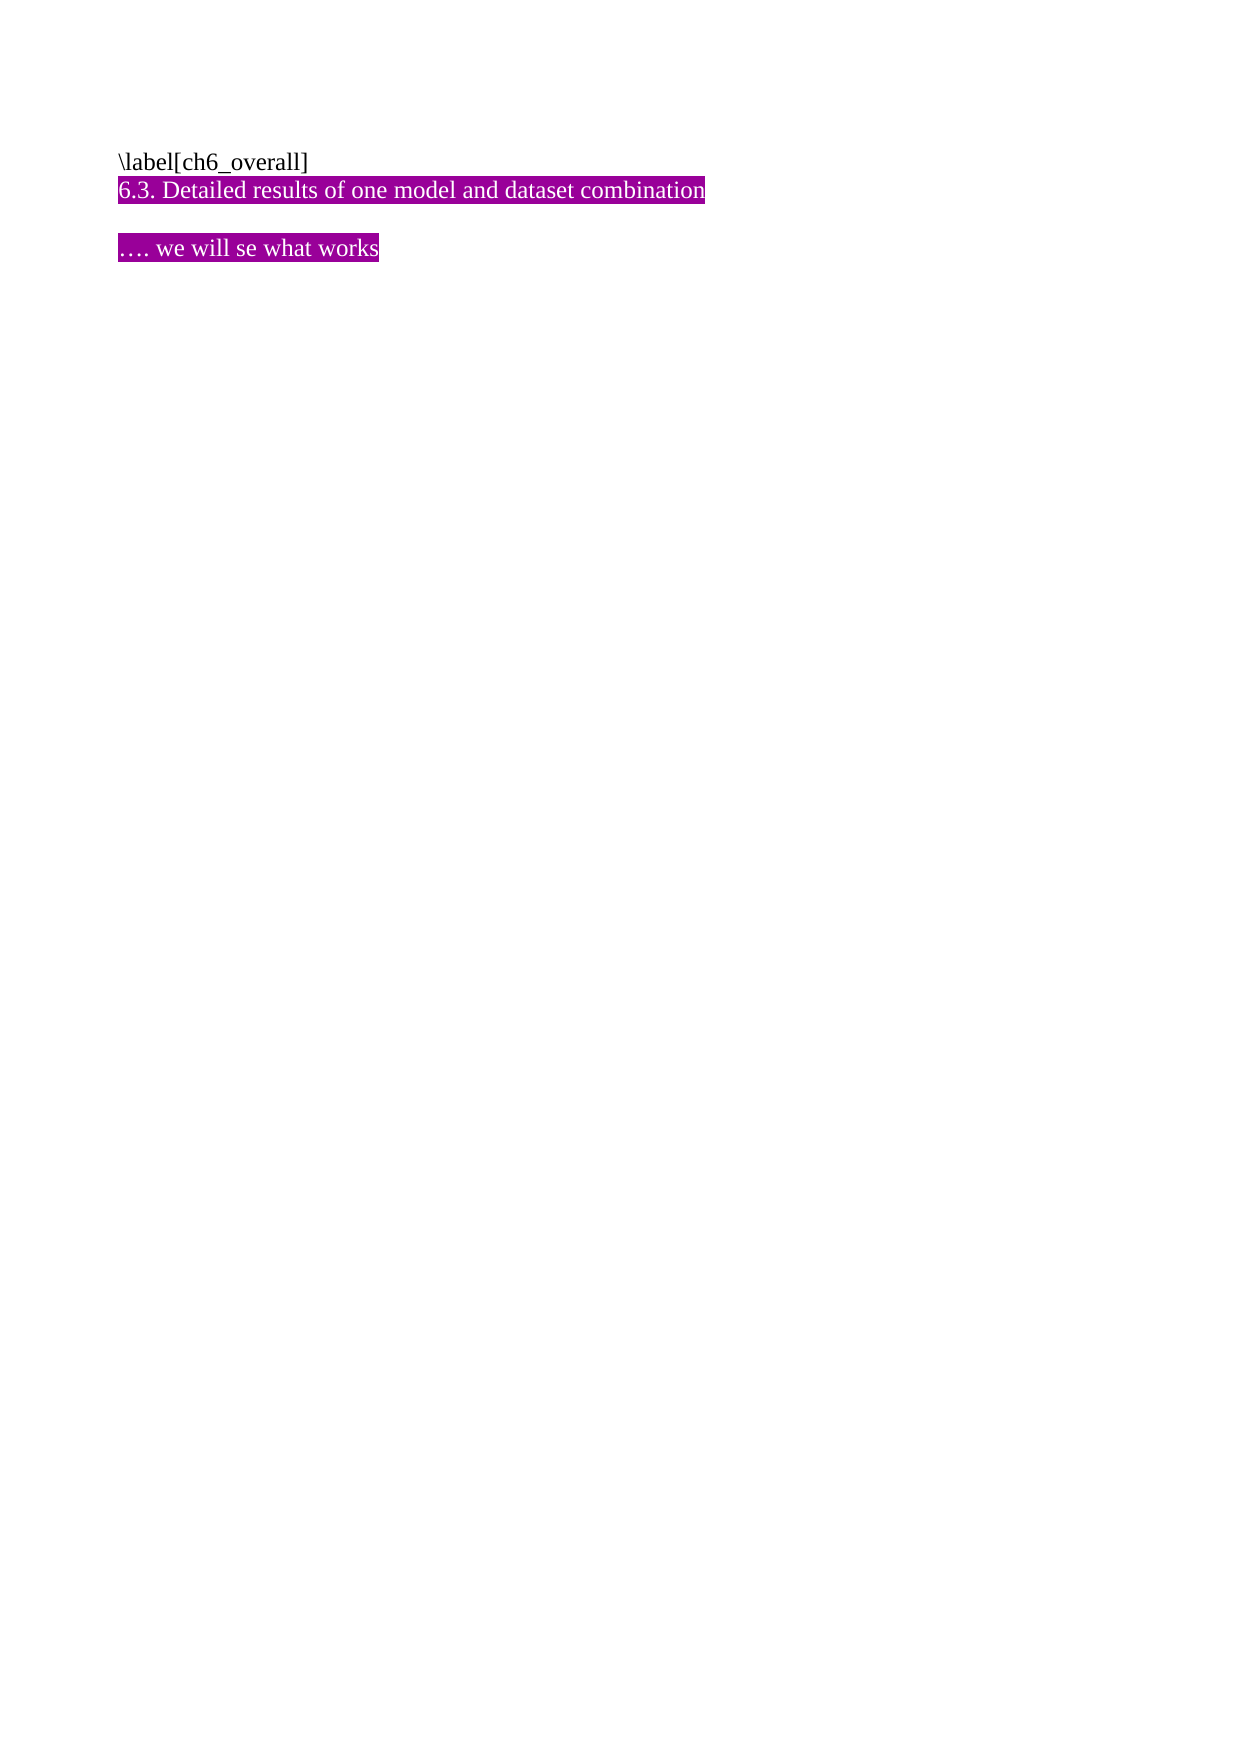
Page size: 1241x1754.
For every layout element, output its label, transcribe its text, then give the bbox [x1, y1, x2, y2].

text \label[ch6_overall] [118, 147, 1122, 176]
text 6.3. Detailed results of one model and dataset combination [118, 176, 1122, 204]
text …. we will se what works [118, 233, 1122, 262]
